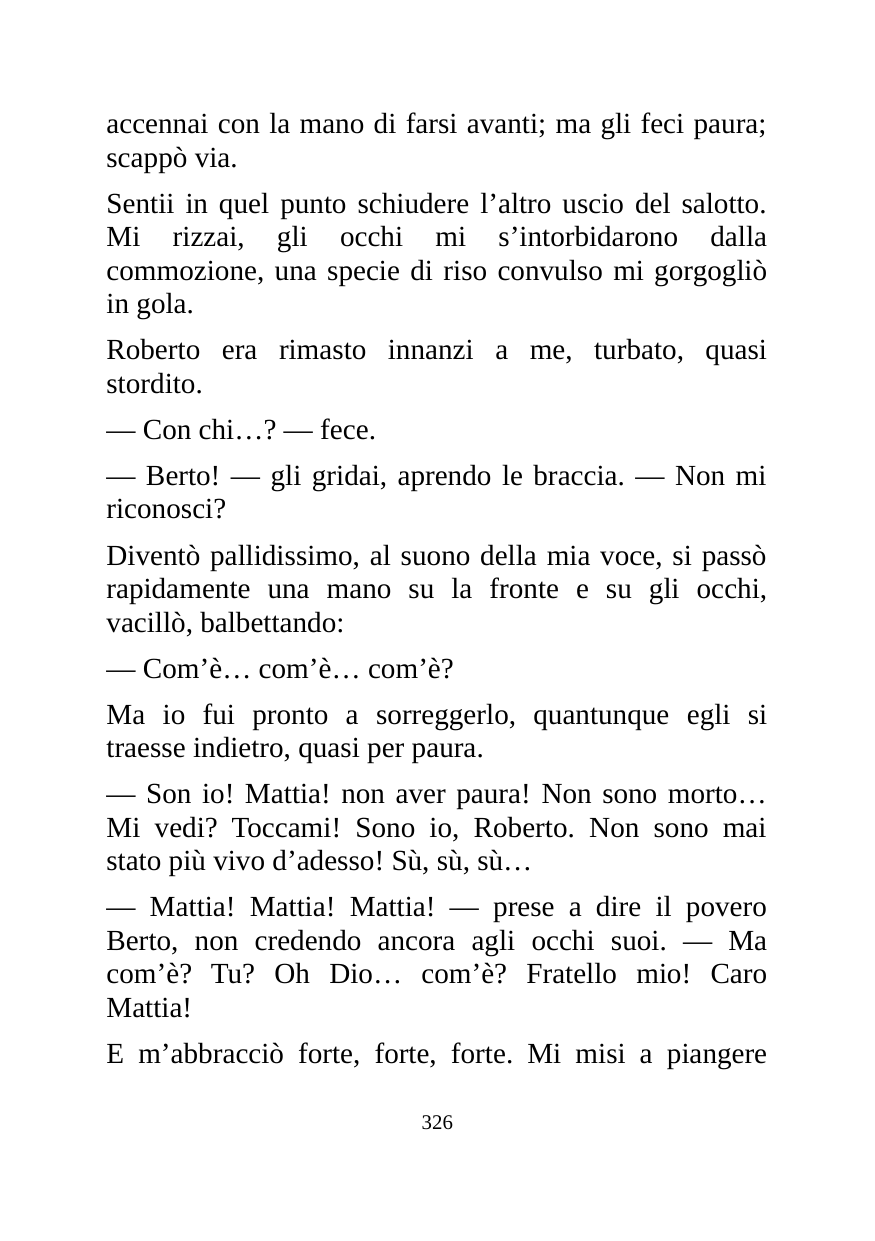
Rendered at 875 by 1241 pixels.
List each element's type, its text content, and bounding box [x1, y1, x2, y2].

text — Berto! — gli gridai, aprendo le braccia. — Non mi riconosci? [106, 458, 768, 525]
text Sentii in quel punto schiudere l’altro uscio del salotto. Mi rizzai, gli occhi mi s’intorbidarono dalla commozione, una specie di riso convulso mi gorgogliò in gola. [106, 186, 768, 320]
text — Mattia! Mattia! Mattia! — prese a dire il povero Berto, non credendo ancora agli occhi suoi. — Ma com’è? Tu? Oh Dio… com’è? Fratello mio! Caro Mattia! [106, 889, 768, 1024]
text E m’abbracciò forte, forte, forte. Mi misi a piangere [106, 1036, 768, 1070]
text — Com’è… com’è… com’è? [106, 651, 768, 684]
text accennai con la mano di farsi avanti; ma gli feci paura; scappò via. [106, 106, 768, 173]
text — Con chi…? — fece. [106, 412, 768, 446]
text Diventò pallidissimo, al suono della mia voce, si passò rapidamente una mano su la fronte e su gli occhi, vacillò, balbettando: [106, 538, 768, 638]
text — Son io! Mattia! non aver paura! Non sono morto… Mi vedi? Toccami! Sono io, Roberto. Non sono mai stato più vivo d’adesso! Sù, sù, sù… [106, 776, 768, 877]
text Ma io fui pronto a sorreggerlo, quantunque egli si traesse indietro, quasi per paura. [106, 697, 768, 764]
text Roberto era rimasto innanzi a me, turbato, quasi stordito. [106, 332, 768, 399]
